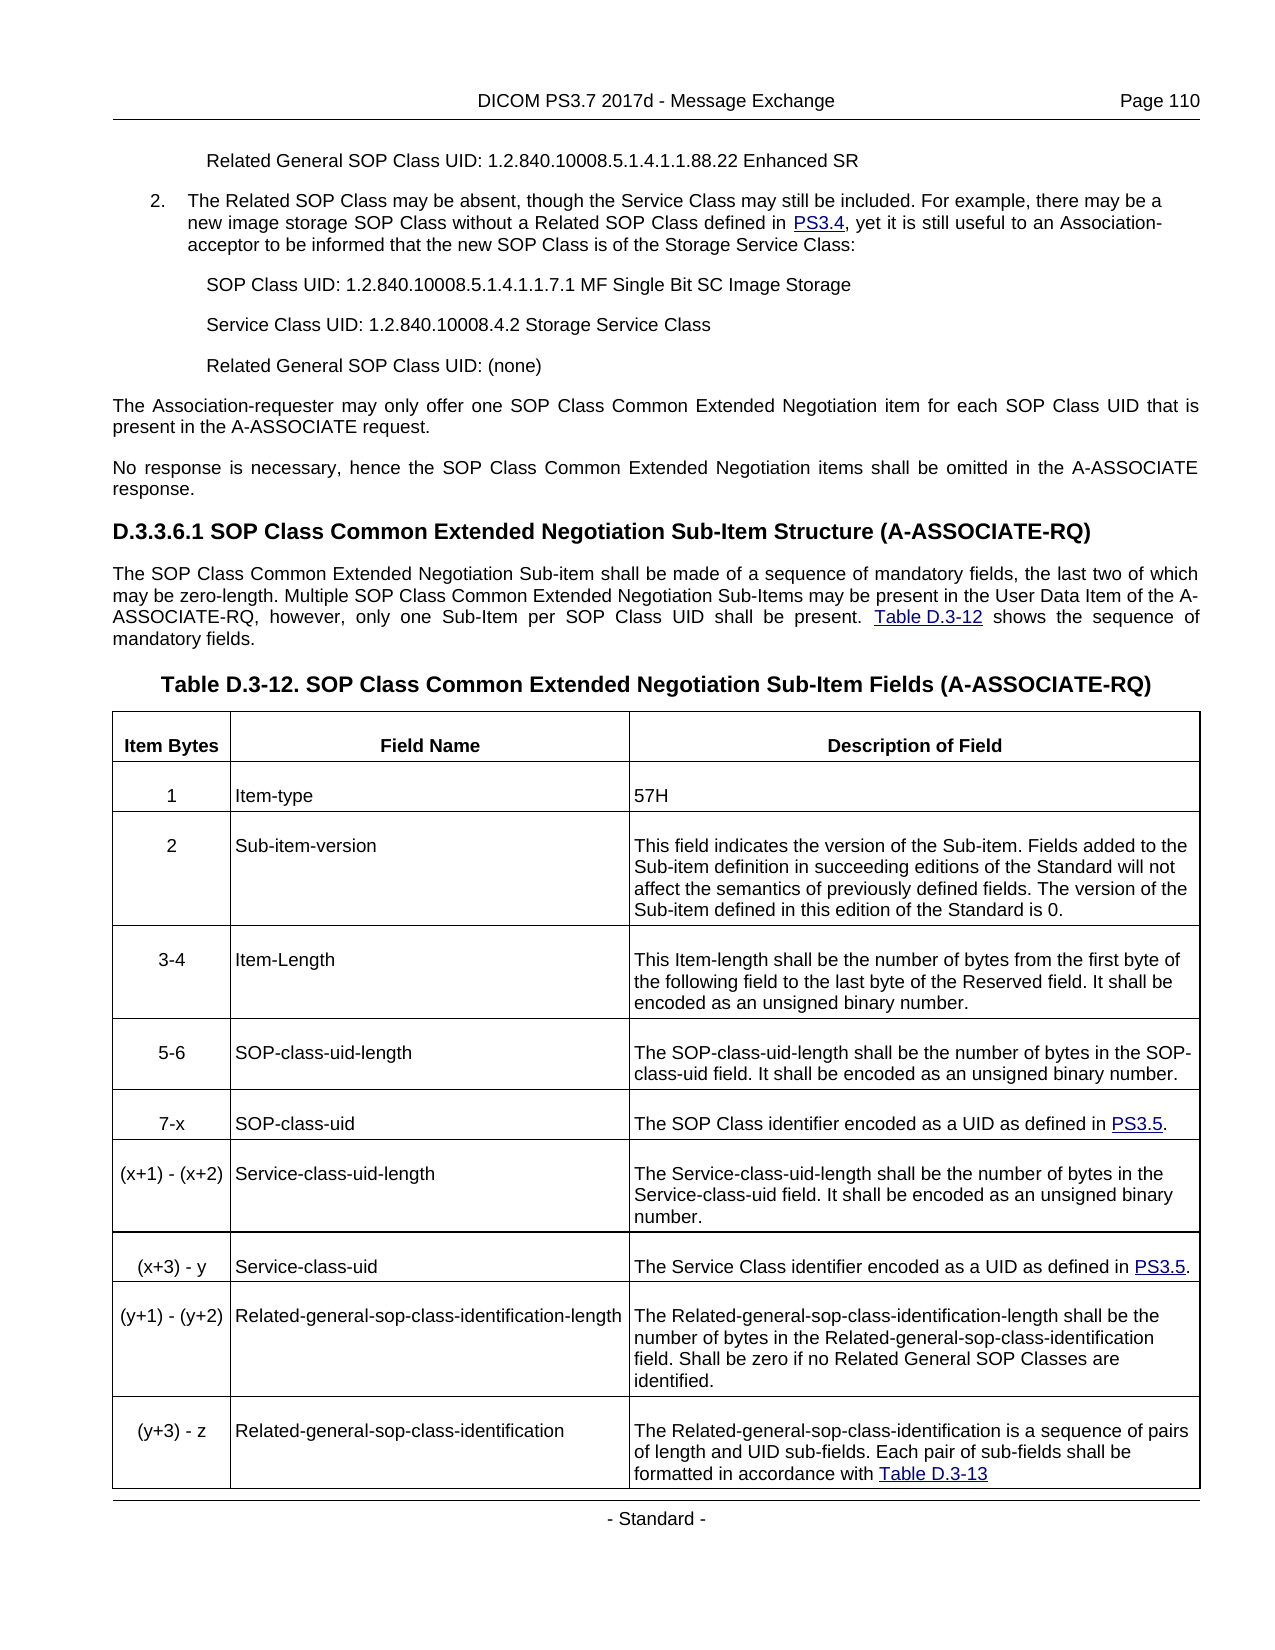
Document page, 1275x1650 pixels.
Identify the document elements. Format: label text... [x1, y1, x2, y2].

text Related General SOP Class UID: (none) [206, 354, 1162, 376]
table_cell 3-4 [113, 926, 230, 1018]
list The Related SOP Class may be absent, though the Service Class may still be included. For example, there may be a new image storage SOP Class without a Related SOP Class defined in PS3.4, yet it is still useful to an Association-acceptor to be informed that the new SOP Class is of the Storage Service Class: [150, 190, 1162, 255]
table_cell Sub-item-version [231, 812, 629, 925]
table_cell (x+1) - (x+2) [113, 1140, 230, 1231]
text The Association-requester may only offer one SOP Class Common Extended Negotiation item for each SOP Class UID that is present in the A-ASSOCIATE request. [112, 395, 1200, 438]
table_cell 1 [113, 762, 230, 811]
table_cell The SOP Class identifier encoded as a UID as defined in PS3.5. [630, 1090, 1199, 1139]
table_cell (y+1) - (y+2) [113, 1282, 230, 1396]
text No response is necessary, hence the SOP Class Common Extended Negotiation items shall be omitted in the A-ASSOCIATE response. [112, 457, 1200, 500]
text SOP Class UID: 1.2.840.10008.5.1.4.1.1.7.1 MF Single Bit SC Image Storage [206, 274, 1162, 295]
text Related General SOP Class UID: 1.2.840.10008.5.1.4.1.1.88.22 Enhanced SR [206, 150, 1162, 172]
table_cell 7-x [113, 1090, 230, 1139]
table_cell The Service-class-uid-length shall be the number of bytes in the Service-class-uid field. It shall be encoded as an unsigned binary number. [630, 1140, 1199, 1231]
table_header Description of Field [630, 712, 1199, 761]
text Table D.3-12. SOP Class Common Extended Negotiation Sub-Item Fields (A-ASSOCIATE-RQ) [112, 672, 1200, 698]
table_cell SOP-class-uid-length [231, 1019, 629, 1089]
table_cell The Related-general-sop-class-identification-length shall be the number of bytes in the Related-general-sop-class-identification field. Shall be zero if no Related General SOP Classes are identified. [630, 1282, 1199, 1396]
table_cell 2 [113, 812, 230, 925]
table_cell The Service Class identifier encoded as a UID as defined in PS3.5. [630, 1233, 1199, 1281]
table_cell SOP-class-uid [231, 1090, 629, 1139]
table_cell The SOP-class-uid-length shall be the number of bytes in the SOP-class-uid field. It shall be encoded as an unsigned binary number. [630, 1019, 1199, 1089]
table_cell Service-class-uid [231, 1233, 629, 1281]
table_cell Service-class-uid-length [231, 1140, 629, 1231]
table_cell The Related-general-sop-class-identification is a sequence of pairs of length and UID sub-fields. Each pair of sub-fields shall be formatted in accordance with Table D.3-13 [630, 1397, 1199, 1488]
table_cell Related-general-sop-class-identification [231, 1397, 629, 1488]
table_header Item Bytes [113, 712, 230, 761]
table_cell This field indicates the version of the Sub-item. Fields added to the Sub-item definition in succeeding editions of the Standard will not affect the semantics of previously defined fields. The version of the Sub-item defined in this edition of the Standard is 0. [630, 812, 1199, 925]
text D.3.3.6.1 SOP Class Common Extended Negotiation Sub-Item Structure (A-ASSOCIATE-RQ) [112, 518, 1200, 544]
text The SOP Class Common Extended Negotiation Sub-item shall be made of a sequence of mandatory fields, the last two of which may be zero-length. Multiple SOP Class Common Extended Negotiation Sub-Items may be present in the User Data Item of the A-ASSOCIATE-RQ, however, only one Sub-Item per SOP Class UID shall be present. Table D.3-12 shows the sequence of mandatory fields. [112, 563, 1200, 649]
table_cell 57H [630, 762, 1199, 811]
table_header Field Name [231, 712, 629, 761]
table_cell Related-general-sop-class-identification-length [231, 1282, 629, 1396]
text Service Class UID: 1.2.840.10008.4.2 Storage Service Class [206, 314, 1162, 336]
table_cell (x+3) - y [113, 1233, 230, 1281]
table_cell (y+3) - z [113, 1397, 230, 1488]
table_cell Item-Length [231, 926, 629, 1018]
table_cell This Item-length shall be the number of bytes from the first byte of the following field to the last byte of the Reserved field. It shall be encoded as an unsigned binary number. [630, 926, 1199, 1018]
table_cell Item-type [231, 762, 629, 811]
table_cell 5-6 [113, 1019, 230, 1089]
